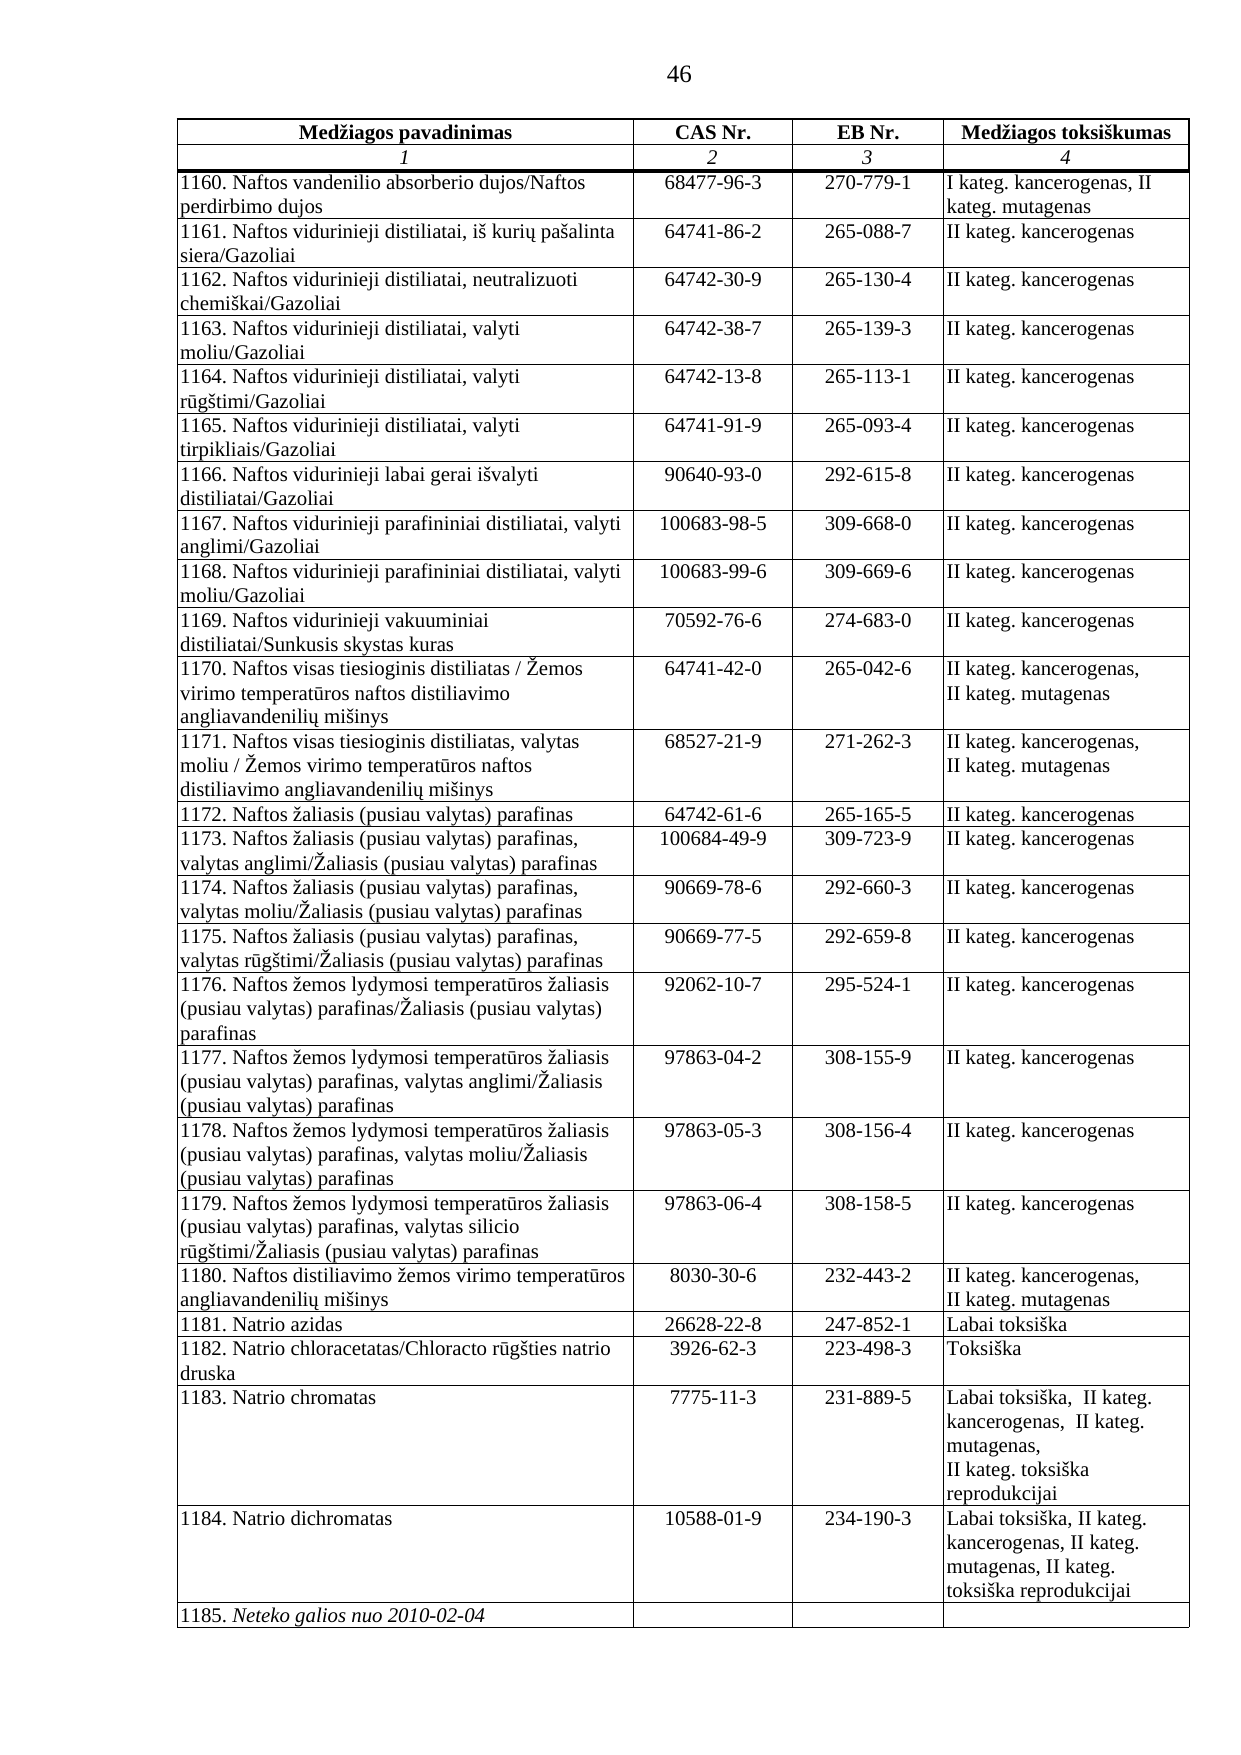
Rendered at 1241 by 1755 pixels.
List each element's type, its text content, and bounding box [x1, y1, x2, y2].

table_cell 64741-86-2 [634, 219, 792, 267]
table_cell 1177. Naftos žemos lydymosi temperatūros žaliasis (pusiau valytas) parafinas, valytas anglimi/Žaliasis (pusiau valytas) parafinas [178, 1046, 633, 1117]
table_header Medžiagos pavadinimas [178, 120, 633, 144]
table_cell 1178. Naftos žemos lydymosi temperatūros žaliasis (pusiau valytas) parafinas, valytas moliu/Žaliasis (pusiau valytas) parafinas [178, 1118, 633, 1190]
table_cell II kateg. kancerogenas [944, 560, 1189, 607]
table_cell 64742-61-6 [634, 802, 792, 826]
table_cell 68477-96-3 [634, 173, 792, 218]
table_cell II kateg. kancerogenas [944, 924, 1189, 972]
table_cell 1168. Naftos vidurinieji parafininiai distiliatai, valyti moliu/Gazoliai [178, 560, 633, 607]
table_cell 70592-76-6 [634, 608, 792, 656]
table_cell [634, 1603, 792, 1627]
table_cell 308-155-9 [793, 1046, 943, 1117]
table_cell 1171. Naftos visas tiesioginis distiliatas, valytas moliu / Žemos virimo temperatūros naftos distiliavimo angliavandenilių mišinys [178, 730, 633, 801]
table_cell II kateg. kancerogenas [944, 876, 1189, 923]
table_cell II kateg. kancerogenas [944, 462, 1189, 510]
table_cell II kateg. kancerogenas [944, 1191, 1189, 1263]
table_cell 1166. Naftos vidurinieji labai gerai išvalyti distiliatai/Gazoliai [178, 462, 633, 510]
table_cell Toksiška [944, 1337, 1189, 1384]
table_cell II kateg. kancerogenas [944, 365, 1189, 413]
table_cell 309-668-0 [793, 511, 943, 558]
table_cell 8030-30-6 [634, 1264, 792, 1311]
table_cell 64741-42-0 [634, 657, 792, 728]
table_cell II kateg. kancerogenas [944, 268, 1189, 315]
table_cell 1173. Naftos žaliasis (pusiau valytas) parafinas, valytas anglimi/Žaliasis (pusiau valytas) parafinas [178, 827, 633, 874]
table_cell 100683-98-5 [634, 511, 792, 558]
table_cell 1167. Naftos vidurinieji parafininiai distiliatai, valyti anglimi/Gazoliai [178, 511, 633, 558]
table_cell Labai toksiška, II kateg. kancerogenas, II kateg. mutagenas, II kateg. toksiška reprodukcijai [944, 1386, 1189, 1505]
table_cell 308-158-5 [793, 1191, 943, 1263]
table_cell 97863-06-4 [634, 1191, 792, 1263]
table_cell 265-042-6 [793, 657, 943, 728]
table_cell 265-165-5 [793, 802, 943, 826]
table_cell 247-852-1 [793, 1312, 943, 1336]
table_cell 231-889-5 [793, 1386, 943, 1505]
table_cell 1176. Naftos žemos lydymosi temperatūros žaliasis (pusiau valytas) parafinas/Žaliasis (pusiau valytas) parafinas [178, 973, 633, 1044]
table_cell 271-262-3 [793, 730, 943, 801]
table_cell Labai toksiška [944, 1312, 1189, 1336]
table_header Medžiagos toksiškumas [944, 120, 1188, 144]
table_cell 265-130-4 [793, 268, 943, 315]
table_cell 1165. Naftos vidurinieji distiliatai, valyti tirpikliais/Gazoliai [178, 414, 633, 461]
table_cell I kateg. kancerogenas, II kateg. mutagenas [944, 173, 1189, 218]
table_cell 1164. Naftos vidurinieji distiliatai, valyti rūgštimi/Gazoliai [178, 365, 633, 413]
table_cell II kateg. kancerogenas [944, 827, 1189, 874]
table_cell 1185. Neteko galios nuo 2010-02-04 [178, 1603, 633, 1627]
table_header EB Nr. [793, 120, 943, 144]
table_cell 292-615-8 [793, 462, 943, 510]
table_cell [944, 1603, 1189, 1627]
table_cell 223-498-3 [793, 1337, 943, 1384]
table_cell Labai toksiška, II kateg. kancerogenas, II kateg. mutagenas, II kateg. toksiška reprodukcijai [944, 1506, 1189, 1602]
table_header CAS Nr. [634, 120, 792, 144]
table_cell 64742-13-8 [634, 365, 792, 413]
table_cell 3 [793, 145, 943, 169]
table_cell 1183. Natrio chromatas [178, 1386, 633, 1505]
table_cell 4 [944, 145, 1188, 169]
table_cell 90640-93-0 [634, 462, 792, 510]
table_cell 7775-11-3 [634, 1386, 792, 1505]
table_cell II kateg. kancerogenas [944, 219, 1189, 267]
table_cell 292-660-3 [793, 876, 943, 923]
table_cell 3926-62-3 [634, 1337, 792, 1384]
table_cell 64741-91-9 [634, 414, 792, 461]
table_cell II kateg. kancerogenas [944, 802, 1189, 826]
table_cell 1182. Natrio chloracetatas/Chloracto rūgšties natrio druska [178, 1337, 633, 1384]
table_cell 26628-22-8 [634, 1312, 792, 1336]
table_cell II kateg. kancerogenas [944, 316, 1189, 364]
table_cell 100684-49-9 [634, 827, 792, 874]
table_cell II kateg. kancerogenas, II kateg. mutagenas [944, 657, 1189, 728]
table_cell II kateg. kancerogenas, II kateg. mutagenas [944, 730, 1189, 801]
table_cell II kateg. kancerogenas [944, 973, 1189, 1044]
table_cell 100683-99-6 [634, 560, 792, 607]
table_cell II kateg. kancerogenas, II kateg. mutagenas [944, 1264, 1189, 1311]
table_cell II kateg. kancerogenas [944, 414, 1189, 461]
table_cell 234-190-3 [793, 1506, 943, 1602]
table_cell II kateg. kancerogenas [944, 608, 1189, 656]
table_cell 1169. Naftos vidurinieji vakuuminiai distiliatai/Sunkusis skystas kuras [178, 608, 633, 656]
table_cell 270-779-1 [793, 173, 943, 218]
table_cell 232-443-2 [793, 1264, 943, 1311]
table_cell 1180. Naftos distiliavimo žemos virimo temperatūros angliavandenilių mišinys [178, 1264, 633, 1311]
table_cell 90669-78-6 [634, 876, 792, 923]
table_cell 1181. Natrio azidas [178, 1312, 633, 1336]
table_cell II kateg. kancerogenas [944, 511, 1189, 558]
table_cell 1170. Naftos visas tiesioginis distiliatas / Žemos virimo temperatūros naftos distiliavimo angliavandenilių mišinys [178, 657, 633, 728]
table_cell 1174. Naftos žaliasis (pusiau valytas) parafinas, valytas moliu/Žaliasis (pusiau valytas) parafinas [178, 876, 633, 923]
table_cell 1162. Naftos vidurinieji distiliatai, neutralizuoti chemiškai/Gazoliai [178, 268, 633, 315]
table_cell 309-723-9 [793, 827, 943, 874]
table_cell 2 [634, 145, 792, 169]
table_cell 97863-05-3 [634, 1118, 792, 1190]
table_cell 1172. Naftos žaliasis (pusiau valytas) parafinas [178, 802, 633, 826]
table_cell 265-113-1 [793, 365, 943, 413]
table_cell II kateg. kancerogenas [944, 1118, 1189, 1190]
table_cell 295-524-1 [793, 973, 943, 1044]
table_cell 274-683-0 [793, 608, 943, 656]
table_cell 265-093-4 [793, 414, 943, 461]
table_cell 64742-38-7 [634, 316, 792, 364]
table_cell 308-156-4 [793, 1118, 943, 1190]
table_cell 64742-30-9 [634, 268, 792, 315]
table_cell 1175. Naftos žaliasis (pusiau valytas) parafinas, valytas rūgštimi/Žaliasis (pusiau valytas) parafinas [178, 924, 633, 972]
table_cell 92062-10-7 [634, 973, 792, 1044]
table_cell 265-139-3 [793, 316, 943, 364]
table_cell 10588-01-9 [634, 1506, 792, 1602]
table_cell 68527-21-9 [634, 730, 792, 801]
table_cell 1184. Natrio dichromatas [178, 1506, 633, 1602]
table_cell 1163. Naftos vidurinieji distiliatai, valyti moliu/Gazoliai [178, 316, 633, 364]
table_cell 1179. Naftos žemos lydymosi temperatūros žaliasis (pusiau valytas) parafinas, valytas silicio rūgštimi/Žaliasis (pusiau valytas) parafinas [178, 1191, 633, 1263]
table_cell 292-659-8 [793, 924, 943, 972]
table_cell 309-669-6 [793, 560, 943, 607]
table_cell 1160. Naftos vandenilio absorberio dujos/Naftos perdirbimo dujos [178, 173, 633, 218]
table_cell [793, 1603, 943, 1627]
table_cell 97863-04-2 [634, 1046, 792, 1117]
table_cell 265-088-7 [793, 219, 943, 267]
table_cell 90669-77-5 [634, 924, 792, 972]
table_cell 1161. Naftos vidurinieji distiliatai, iš kurių pašalinta siera/Gazoliai [178, 219, 633, 267]
table_cell II kateg. kancerogenas [944, 1046, 1189, 1117]
table_cell 1 [178, 145, 633, 169]
